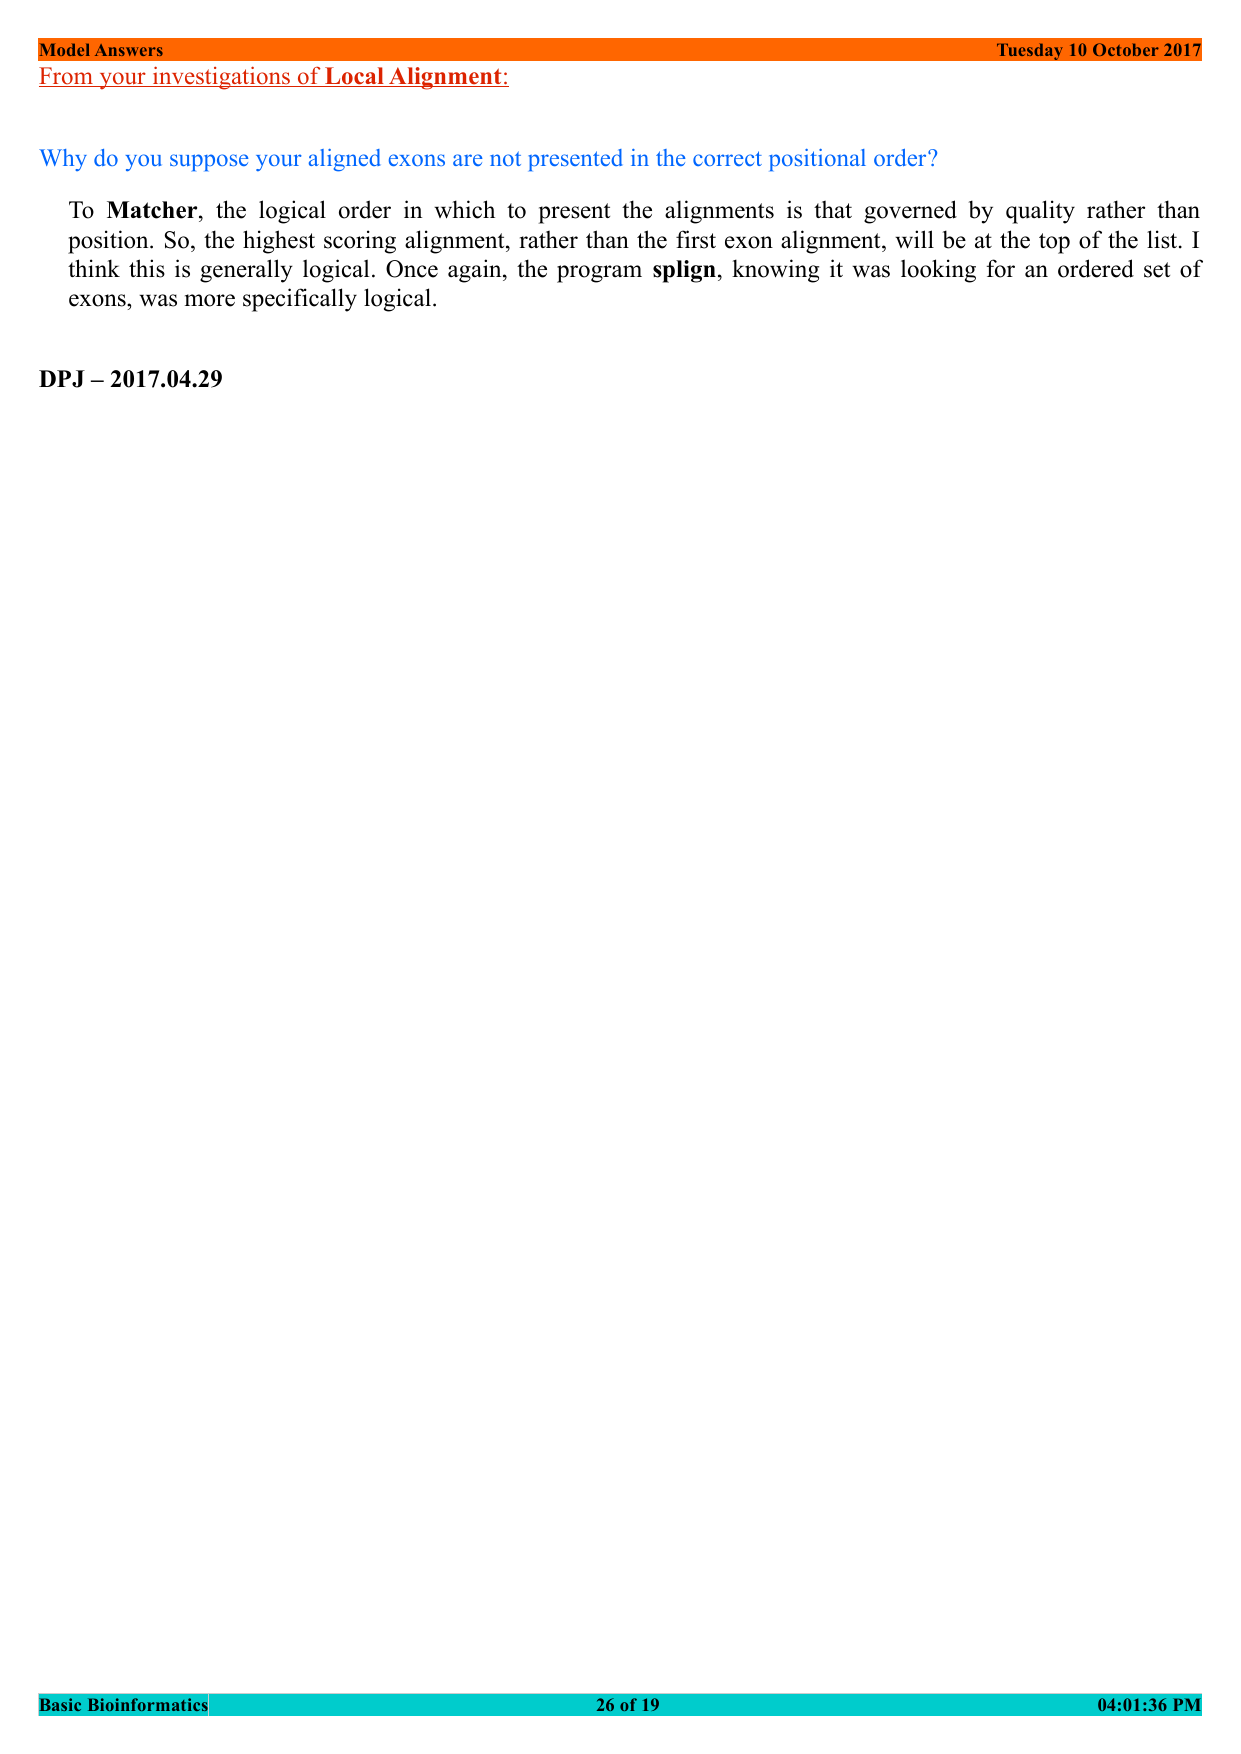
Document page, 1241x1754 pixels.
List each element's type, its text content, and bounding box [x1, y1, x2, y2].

text Why do you suppose your aligned exons are not presented in the correct positional order? [38, 143, 1202, 172]
text From your investigations of Local Alignment: [38, 61, 1202, 89]
text To Matcher, the logical order in which to present the alignments is that governed by quality rather than position. So, the highest scoring alignment, rather than the first exon alignment, will be at the top of the list. I think this is generally logical. Once again, the program splign, knowing it was looking for an ordered set of exons, was more specifically logical. [68, 195, 1202, 312]
text DPJ – 2017.04.29 [38, 364, 1202, 393]
